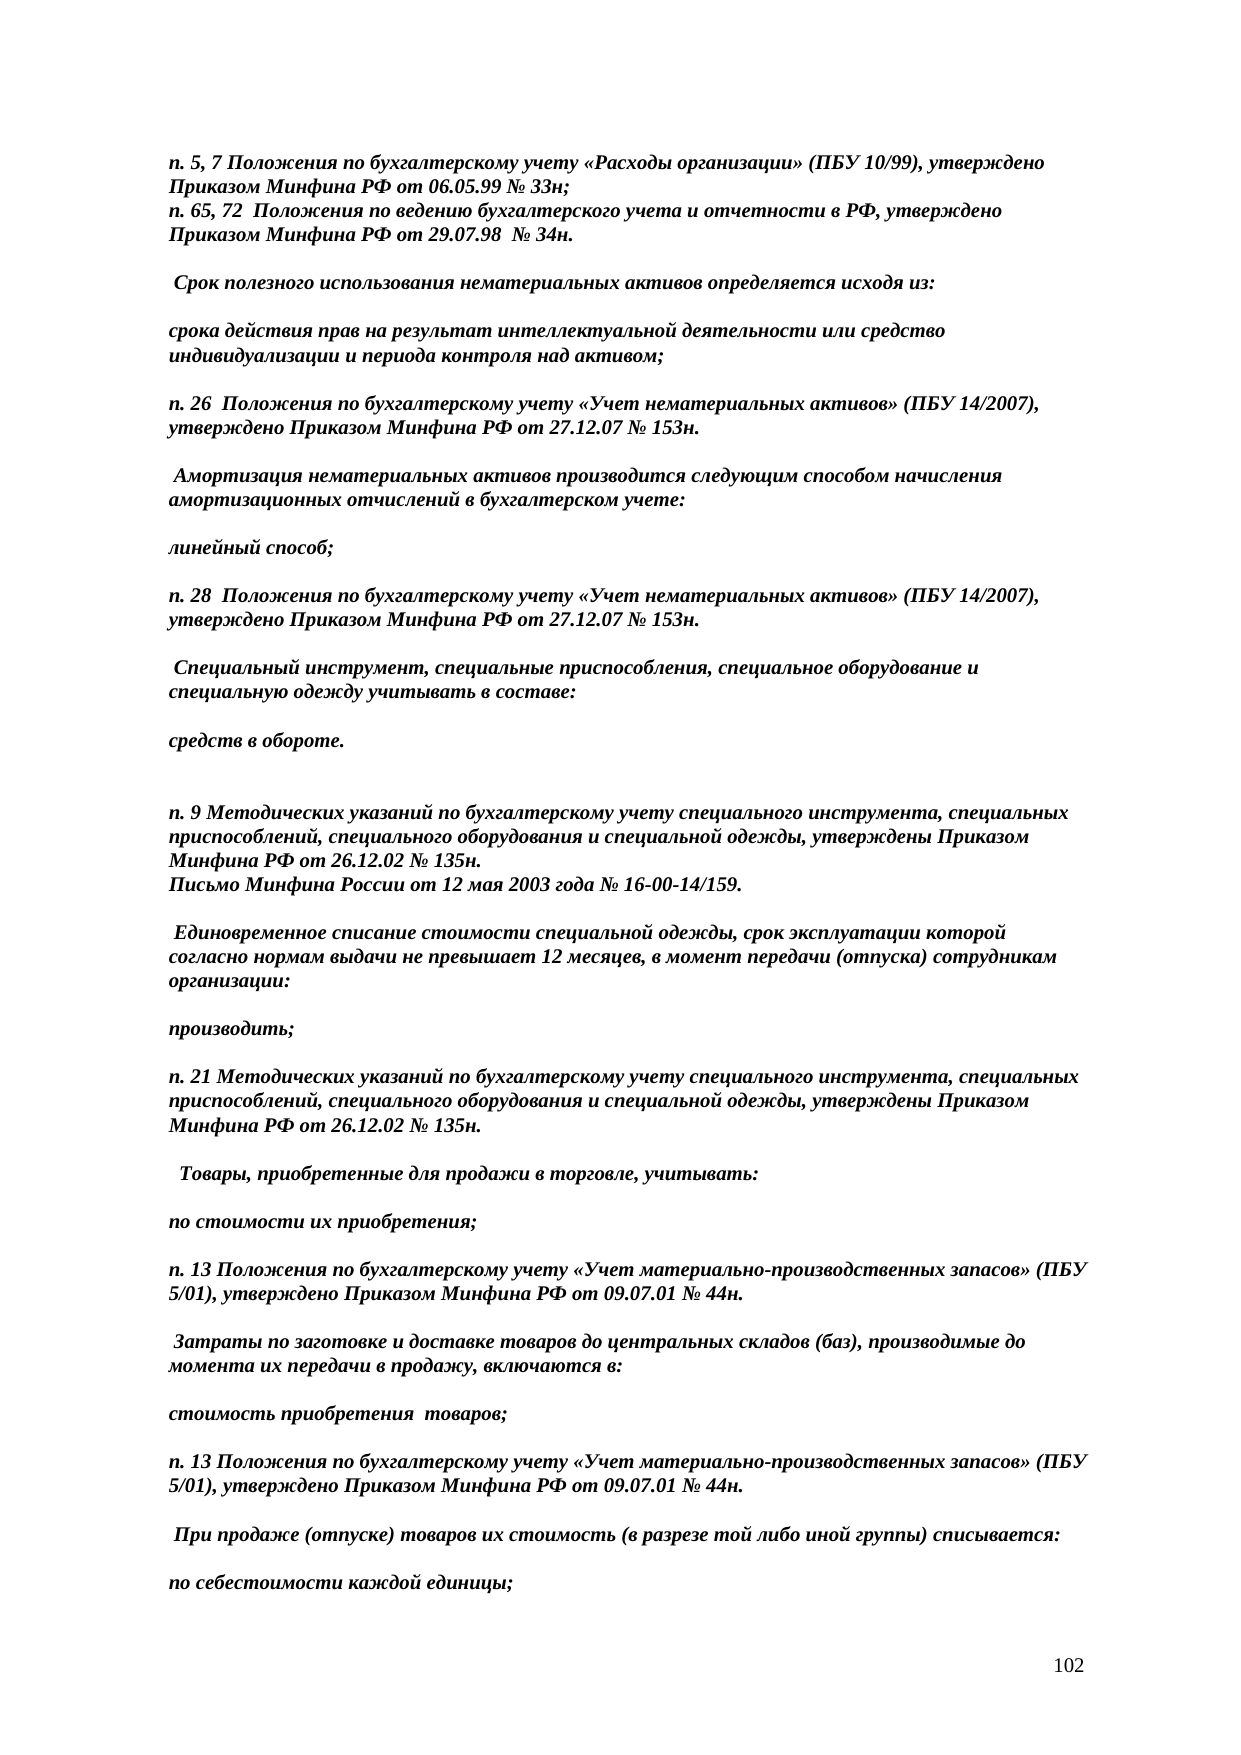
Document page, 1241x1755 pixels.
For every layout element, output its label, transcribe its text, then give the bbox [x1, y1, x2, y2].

text п. 5, 7 Положения по бухгалтерскому учету «Расходы организации» (ПБУ 10/99), утверждено Приказом Минфина РФ от 06.05.99 № 33н; п. 65, 72 Положения по ведению бухгалтерского учета и отчетности в РФ, утверждено Приказом Минфина РФ от 29.07.98 № 34н. Срок полезного использования нематериальных активов определяется исходя из: срока действия прав на результат интеллектуальной деятельности или средство индивидуализации и периода контроля над активом; п. 26 Положения по бухгалтерскому учету «Учет нематериальных активов» (ПБУ 14/2007), утверждено Приказом Минфина РФ от 27.12.07 № 153н. Амортизация нематериальных активов производится следующим способом начисления амортизационных отчислений в бухгалтерском учете: линейный способ; п. 28 Положения по бухгалтерскому учету «Учет нематериальных активов» (ПБУ 14/2007), утверждено Приказом Минфина РФ от 27.12.07 № 153н. Специальный инструмент, специальные приспособления, специальное оборудование и специальную одежду учитывать в составе: средств в обороте. п. 9 Методических указаний по бухгалтерскому учету специального инструмента, специальных приспособлений, специального оборудования и специальной одежды, утверждены Приказом Минфина РФ от 26.12.02 № 135н. Письмо Минфина России от 12 мая 2003 года № 16-00-14/159. Единовременное списание стоимости специальной одежды, срок эксплуатации которой согласно нормам выдачи не превышает 12 месяцев, в момент передачи (отпуска) сотрудникам организации: производить; п. 21 Методических указаний по бухгалтерскому учету специального инструмента, специальных приспособлений, специального оборудования и специальной одежды, утверждены Приказом Минфина РФ от 26.12.02 № 135н. Товары, приобретенные для продажи в торговле, учитывать: по стоимости их приобретения; п. 13 Положения по бухгалтерскому учету «Учет материально-производственных запасов» (ПБУ 5/01), утверждено Приказом Минфина РФ от 09.07.01 № 44н. Затраты по заготовке и доставке товаров до центральных складов (баз), производимые до момента их передачи в продажу, включаются в: стоимость приобретения товаров; п. 13 Положения по бухгалтерскому учету «Учет материально-производственных запасов» (ПБУ 5/01), утверждено Приказом Минфина РФ от 09.07.01 № 44н. При продаже (отпуске) товаров их стоимость (в разрезе той либо иной группы) списывается: по себестоимости каждой единицы; [168, 150, 1093, 1594]
